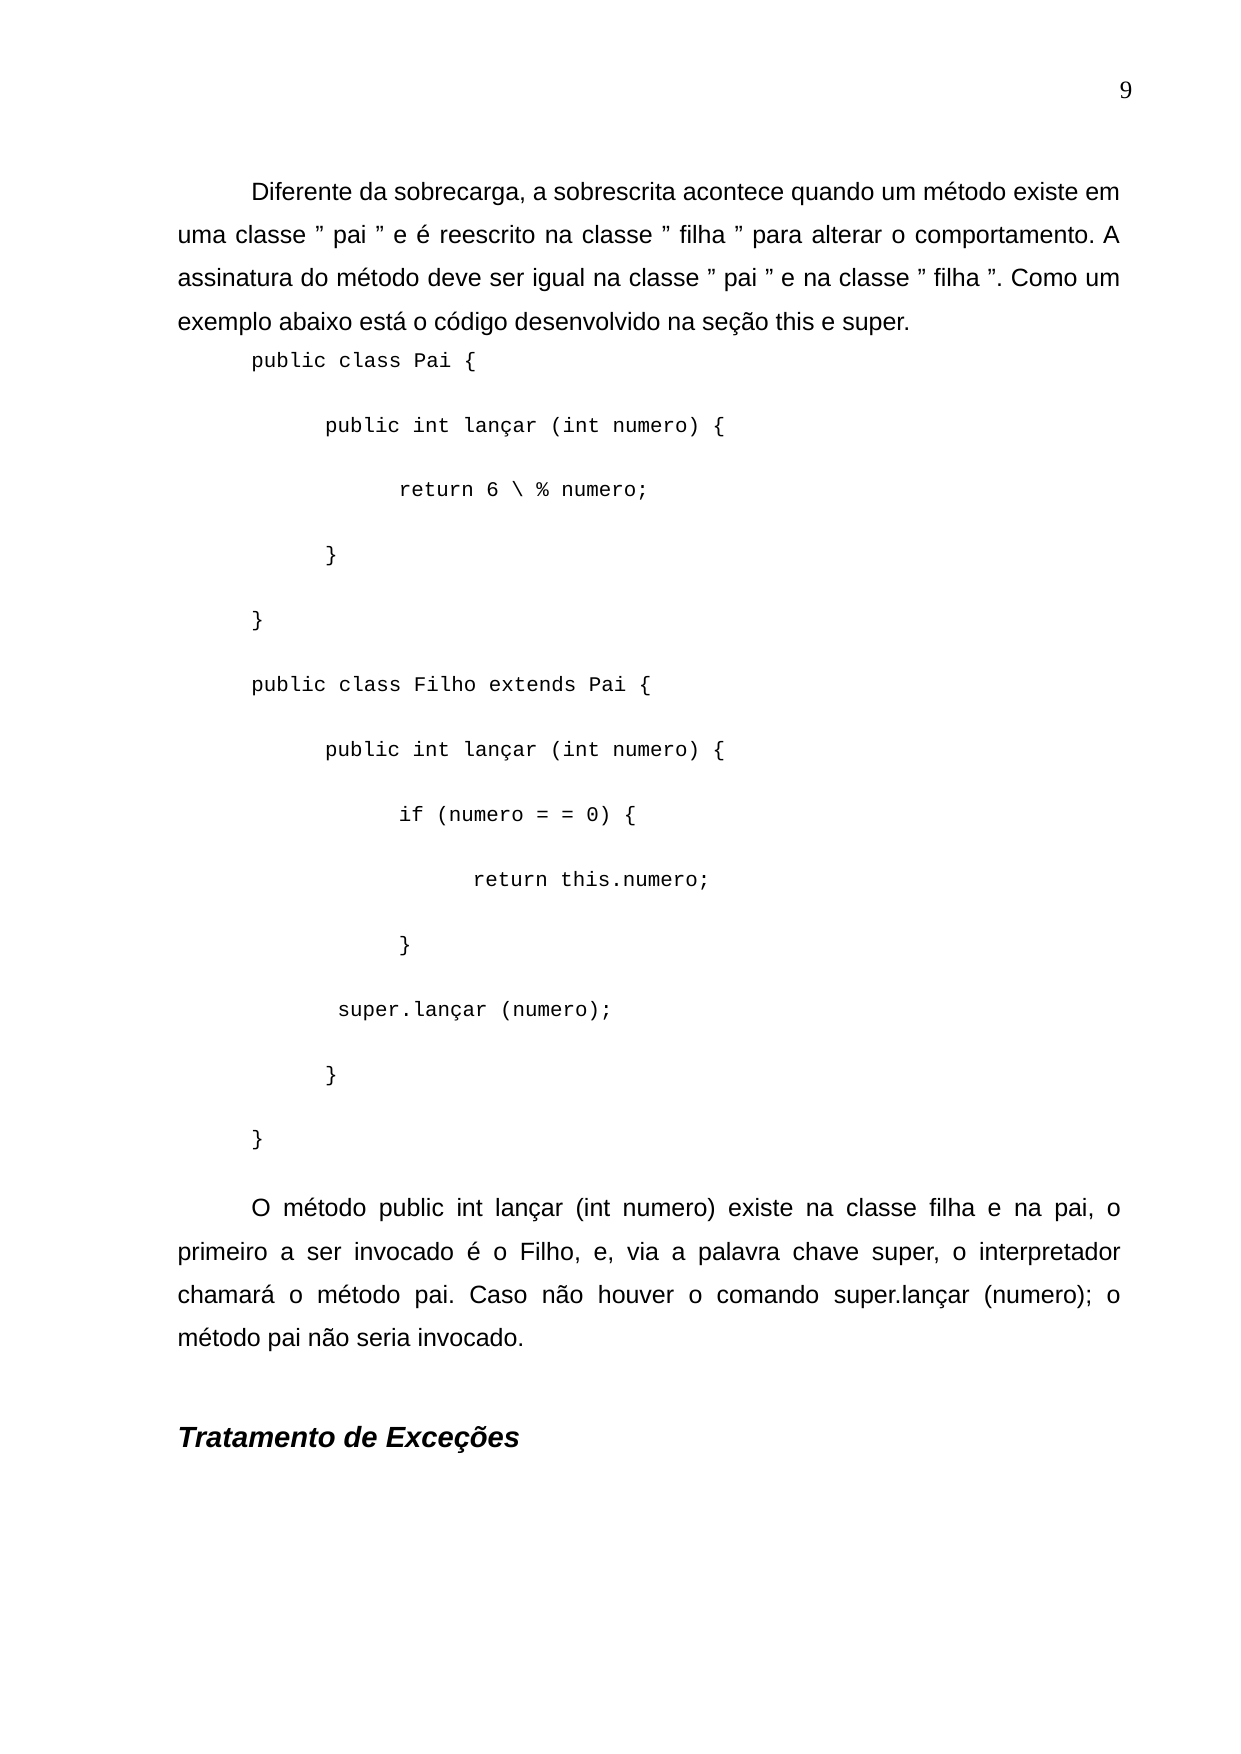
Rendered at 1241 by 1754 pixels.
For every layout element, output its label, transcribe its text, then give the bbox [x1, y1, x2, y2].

text public int lançar (int numero) { [177, 414, 1122, 438]
subtitle Tratamento de Exceções [177, 1420, 1122, 1454]
text O método public int lançar (int numero) existe na classe filha e na pai, o primeiro a ser invocado é o Filho, e, via a palavra chave super, o interpretador chamará o método pai. Caso não houver o comando super.lançar (numero); o método pai não seria invocado. [177, 1193, 1122, 1351]
text return 6 \ % numero; [177, 479, 1122, 503]
text } [177, 1063, 1122, 1087]
text Diferente da sobrecarga, a sobrescrita acontece quando um método existe em uma classe ” pai ” e é reescrito na classe ” filha ” para alterar o comportamento. A assinatura do método deve ser igual na classe ” pai ” e na classe ” filha ”. Como um exemplo abaixo está o código desenvolvido na seção this e super. [177, 177, 1122, 335]
text public class Pai { [177, 350, 1122, 373]
text return this.numero; [177, 869, 1122, 892]
text super.lançar (numero); [177, 999, 1122, 1022]
text if (numero = = 0) { [177, 804, 1122, 828]
text } [177, 544, 1122, 568]
text } [177, 1128, 1122, 1152]
text public class Filho extends Pai { [177, 674, 1122, 698]
text } [177, 609, 1122, 633]
text } [177, 934, 1122, 957]
text public int lançar (int numero) { [177, 739, 1122, 763]
